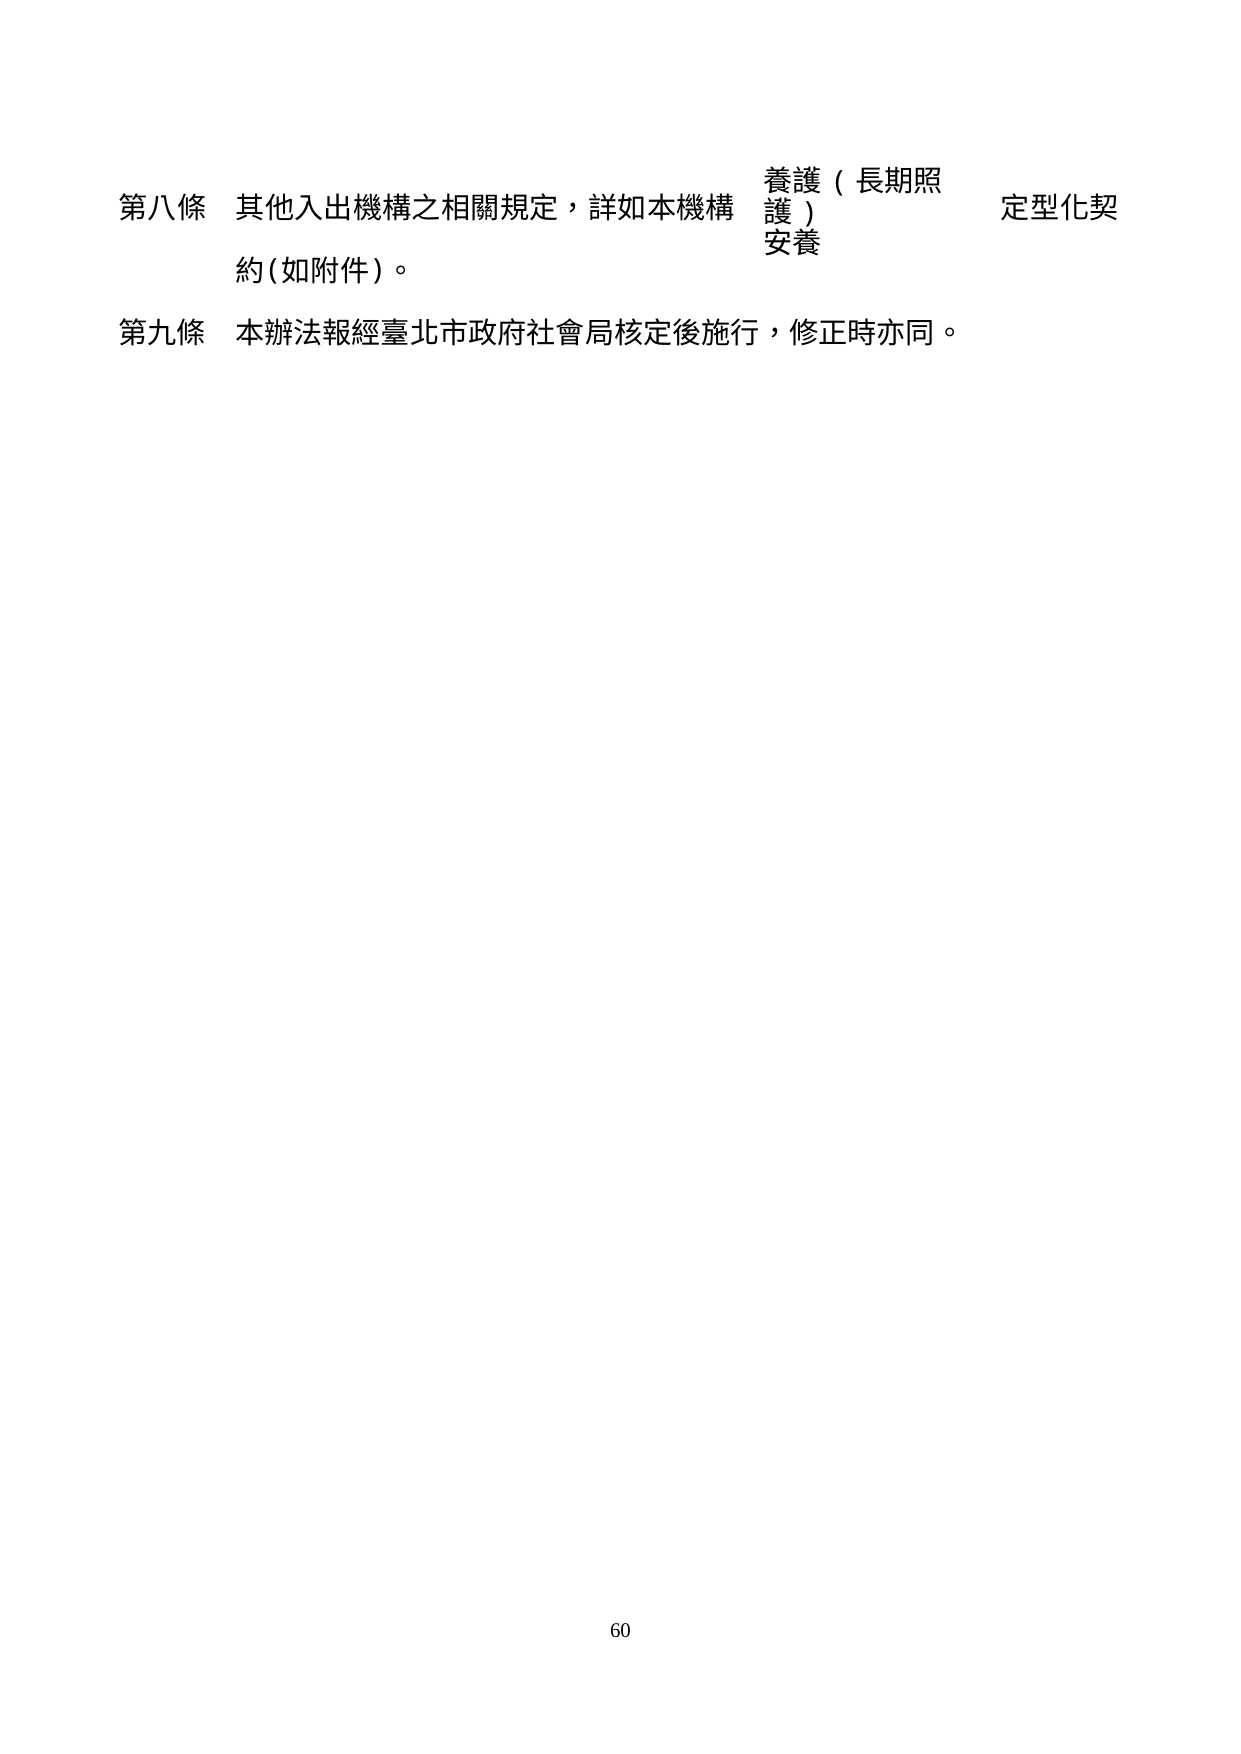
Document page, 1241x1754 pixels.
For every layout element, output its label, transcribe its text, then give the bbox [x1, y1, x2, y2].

text 第九條 本辦法報經臺北市政府社會局核定後施行，修正時亦同。 [118, 289, 1122, 352]
text 第八條 其他入出機構之相關規定，詳如本機構 定型化契約(如附件)。 [118, 164, 1122, 289]
